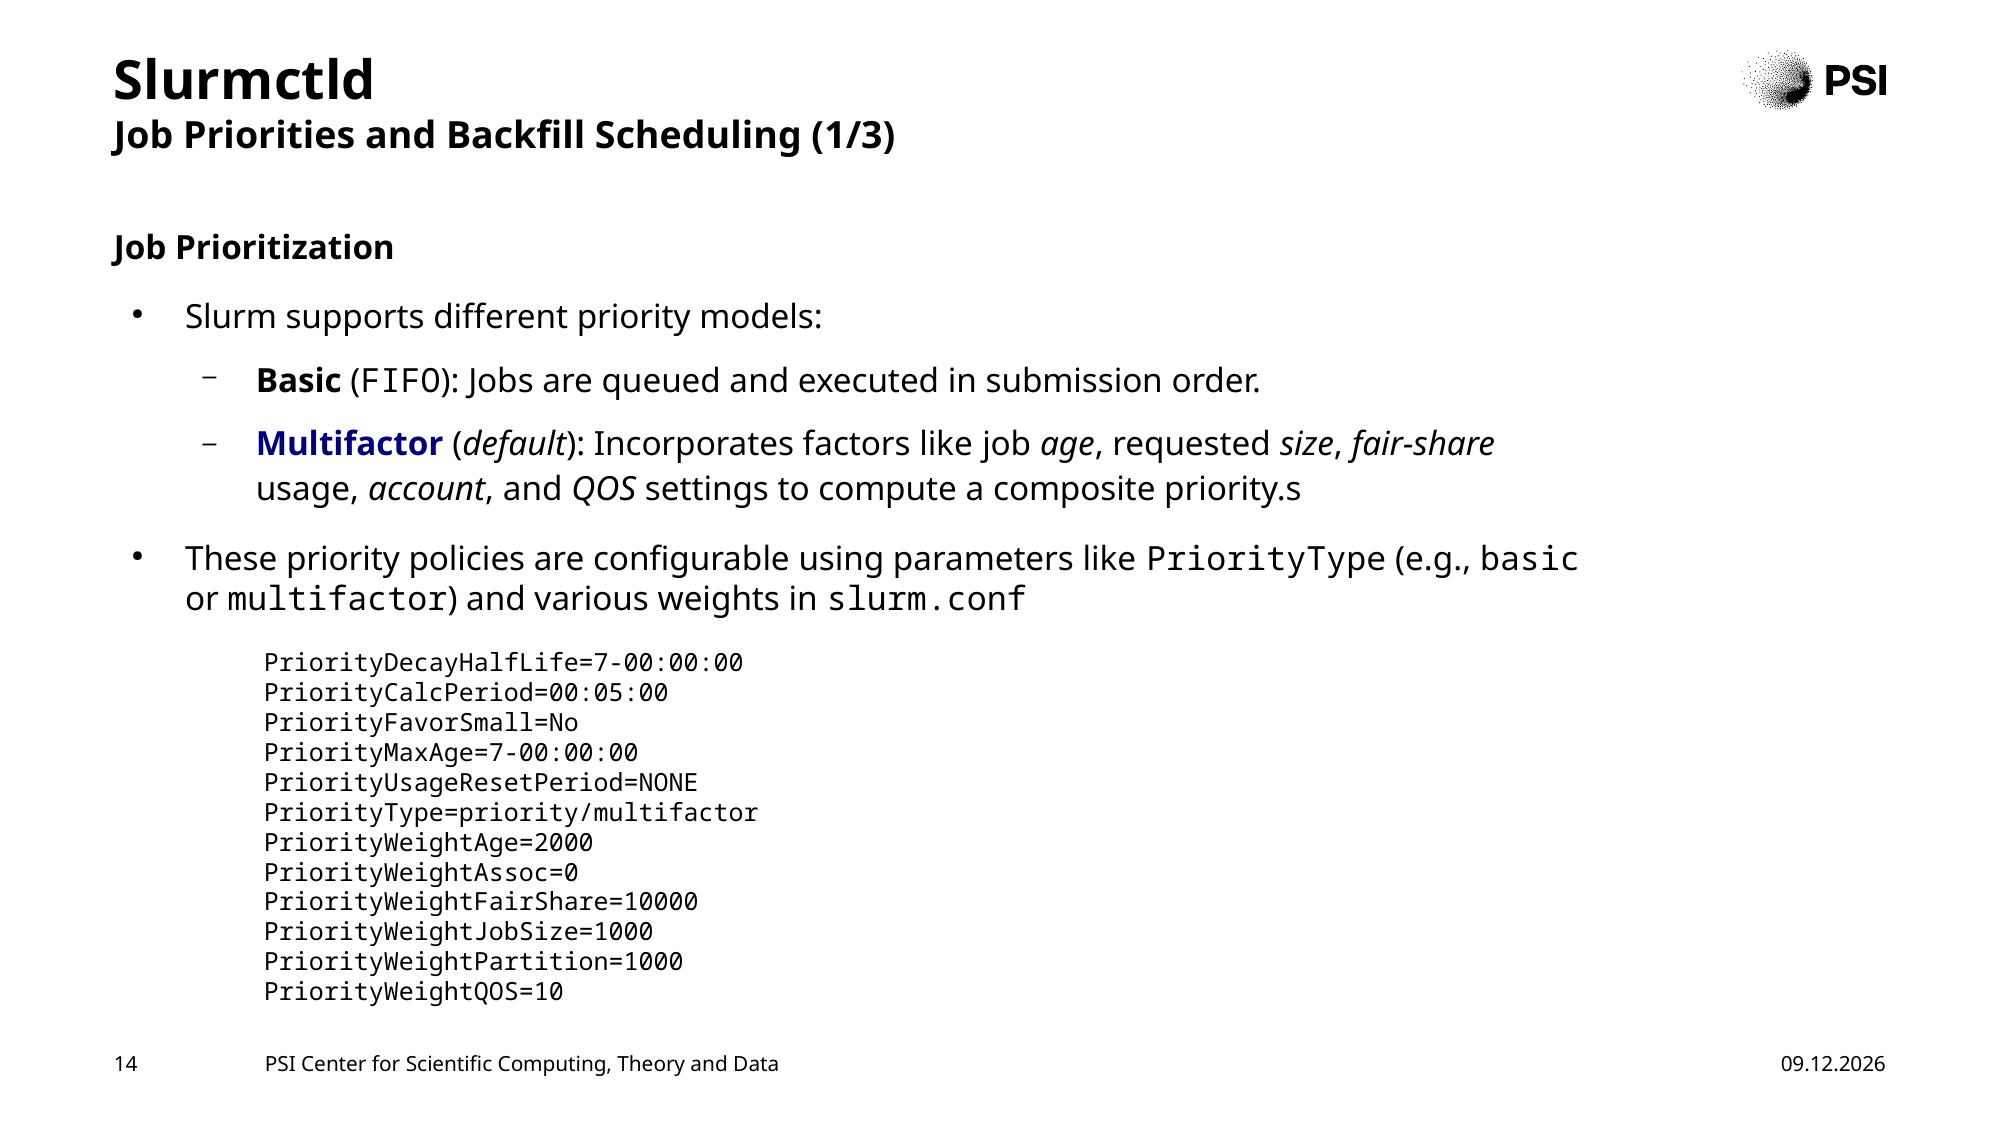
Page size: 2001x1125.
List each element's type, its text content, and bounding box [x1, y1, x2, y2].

list Job Prioritization Slurm supports different priority models: Basic (FIFO): Jobs are queued and executed in submission order. Multifactor (default): Incorporates factors like job age, requested size, fair-share usage, account, and QOS settings to compute a composite priority.s These priority policies are configurable using parameters like PriorityType (e.g., basic or multifactor) and various weights in slurm.conf PriorityDecayHalfLife=7-00:00:00 PriorityCalcPeriod=00:05:00 PriorityFavorSmall=No PriorityMaxAge=7-00:00:00 PriorityUsageResetPeriod=NONE PriorityType=priority/multifactor PriorityWeightAge=2000 PriorityWeightAssoc=0 PriorityWeightFairShare=10000 PriorityWeightJobSize=1000 PriorityWeightPartition=1000 PriorityWeightQOS=10 [114, 225, 1585, 988]
title Slurmctld Job Priorities and Backfill Scheduling (1/3) [114, 45, 1585, 179]
